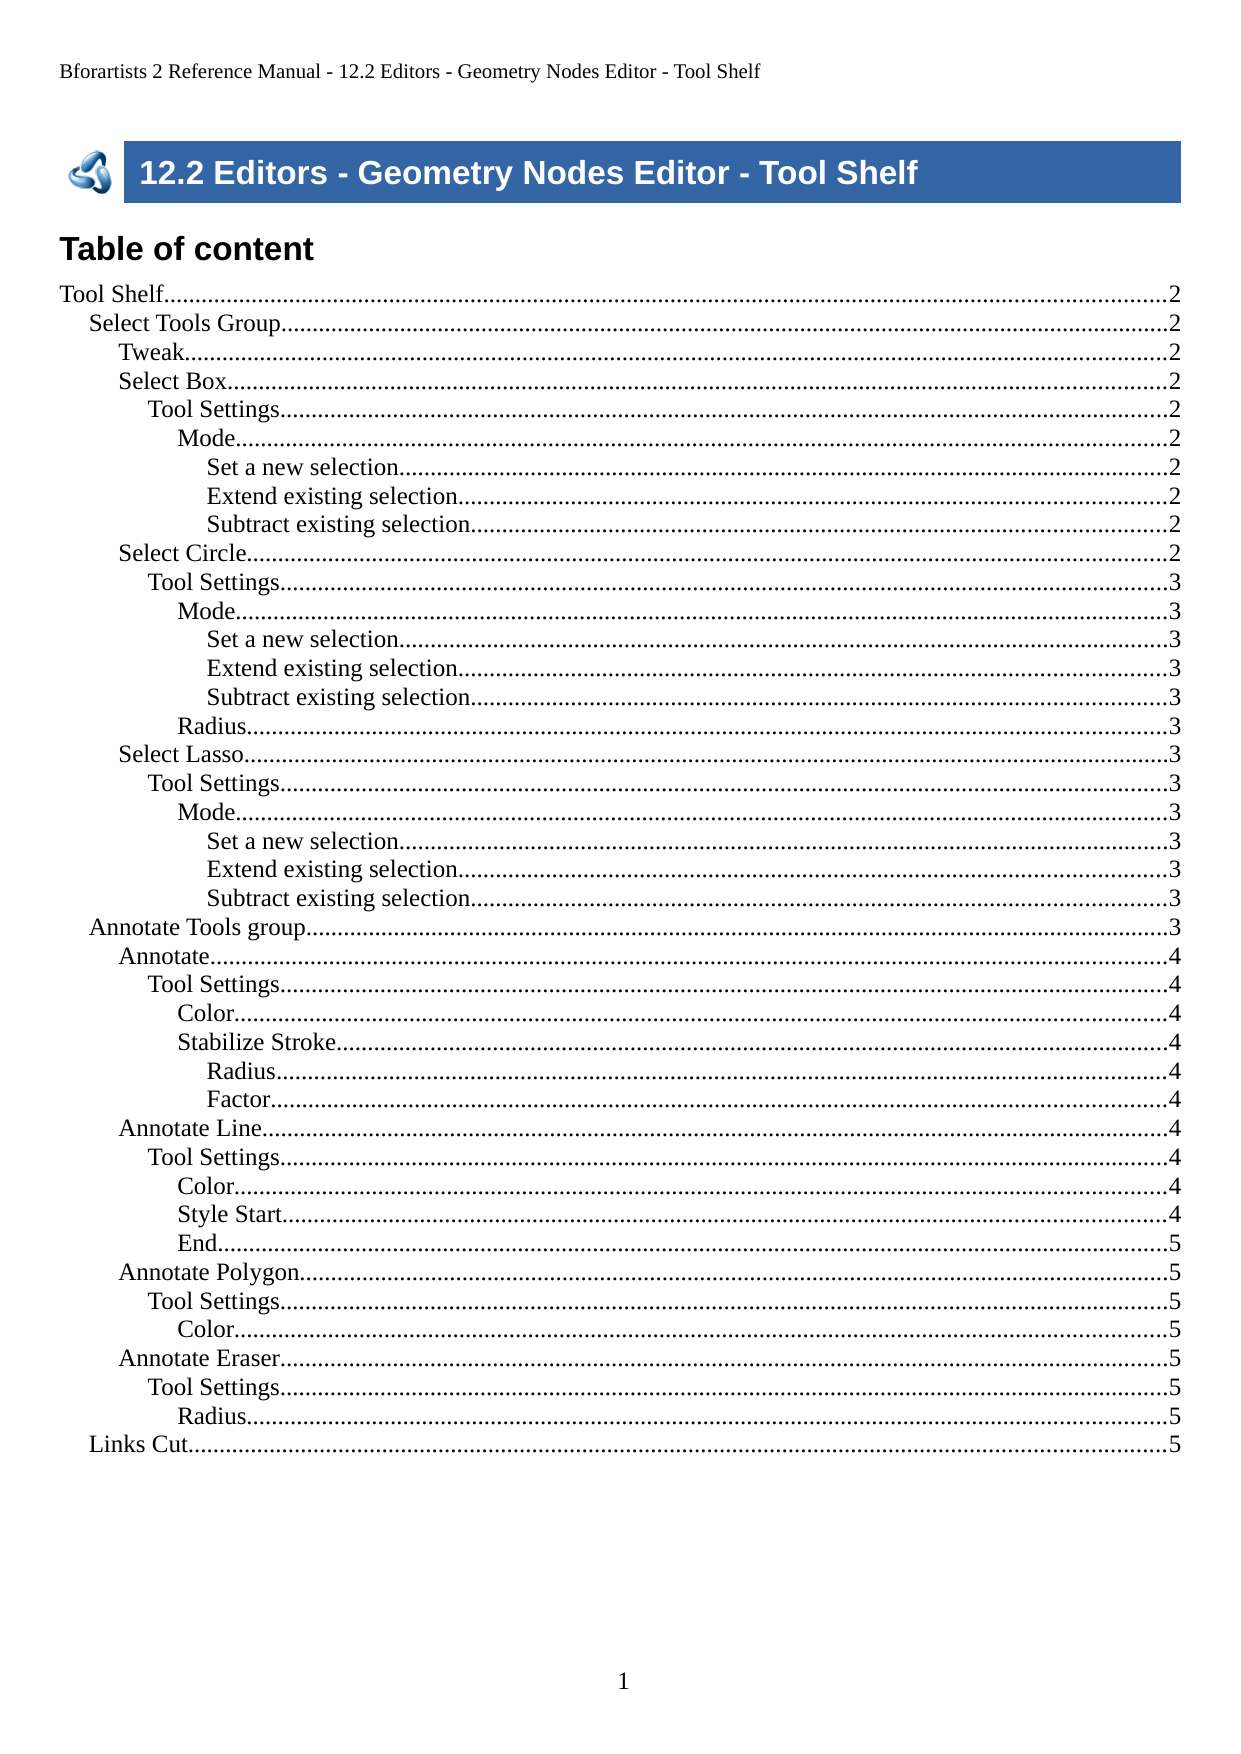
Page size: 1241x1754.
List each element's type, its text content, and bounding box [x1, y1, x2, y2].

table_header 12.2 Editors - Geometry Nodes Editor - Tool Shelf [124, 141, 1181, 203]
text Radius 5 [177, 1401, 1181, 1429]
text Set a new selection 2 [206, 452, 1181, 481]
text Subtract existing selection 3 [206, 682, 1181, 711]
text Stabilize Stroke 4 [177, 1027, 1181, 1056]
text Annotate Eraser 5 [118, 1343, 1181, 1372]
text Color 4 [177, 998, 1181, 1027]
text Tool Settings 4 [147, 969, 1181, 998]
text Tool Settings 4 [147, 1142, 1181, 1171]
text Annotate 4 [118, 941, 1181, 969]
text Select Circle 2 [118, 538, 1181, 567]
text Mode 3 [177, 797, 1181, 826]
text Subtract existing selection 2 [206, 509, 1181, 538]
subtitle Table of content [59, 228, 1181, 267]
text Annotate Line 4 [118, 1113, 1181, 1142]
text Annotate Tools group 3 [88, 912, 1181, 941]
text End 5 [177, 1228, 1181, 1257]
text Annotate Polygon 5 [118, 1257, 1181, 1286]
text Select Lasso 3 [118, 739, 1181, 768]
text Tweak 2 [118, 337, 1181, 366]
text Tool Settings 5 [147, 1372, 1181, 1401]
text Set a new selection 3 [206, 624, 1181, 653]
text Tool Shelf 2 [59, 279, 1181, 308]
text Select Box 2 [118, 366, 1181, 394]
text Extend existing selection 3 [206, 653, 1181, 682]
text Extend existing selection 3 [206, 854, 1181, 883]
text Set a new selection 3 [206, 826, 1181, 854]
text Tool Settings 2 [147, 394, 1181, 423]
text Radius 3 [177, 711, 1181, 739]
text Style Start 4 [177, 1199, 1181, 1228]
picture [65, 147, 114, 197]
text Extend existing selection 2 [206, 481, 1181, 509]
text Links Cut 5 [88, 1429, 1181, 1458]
table_header [59, 141, 124, 203]
text Subtract existing selection 3 [206, 883, 1181, 912]
text Radius 4 [206, 1056, 1181, 1084]
text Mode 3 [177, 596, 1181, 624]
text Mode 2 [177, 423, 1181, 452]
text Factor 4 [206, 1084, 1181, 1113]
text Tool Settings 3 [147, 768, 1181, 797]
text Select Tools Group 2 [88, 308, 1181, 337]
text Tool Settings 3 [147, 567, 1181, 596]
text Color 4 [177, 1171, 1181, 1199]
text Tool Settings 5 [147, 1286, 1181, 1314]
text Color 5 [177, 1314, 1181, 1343]
